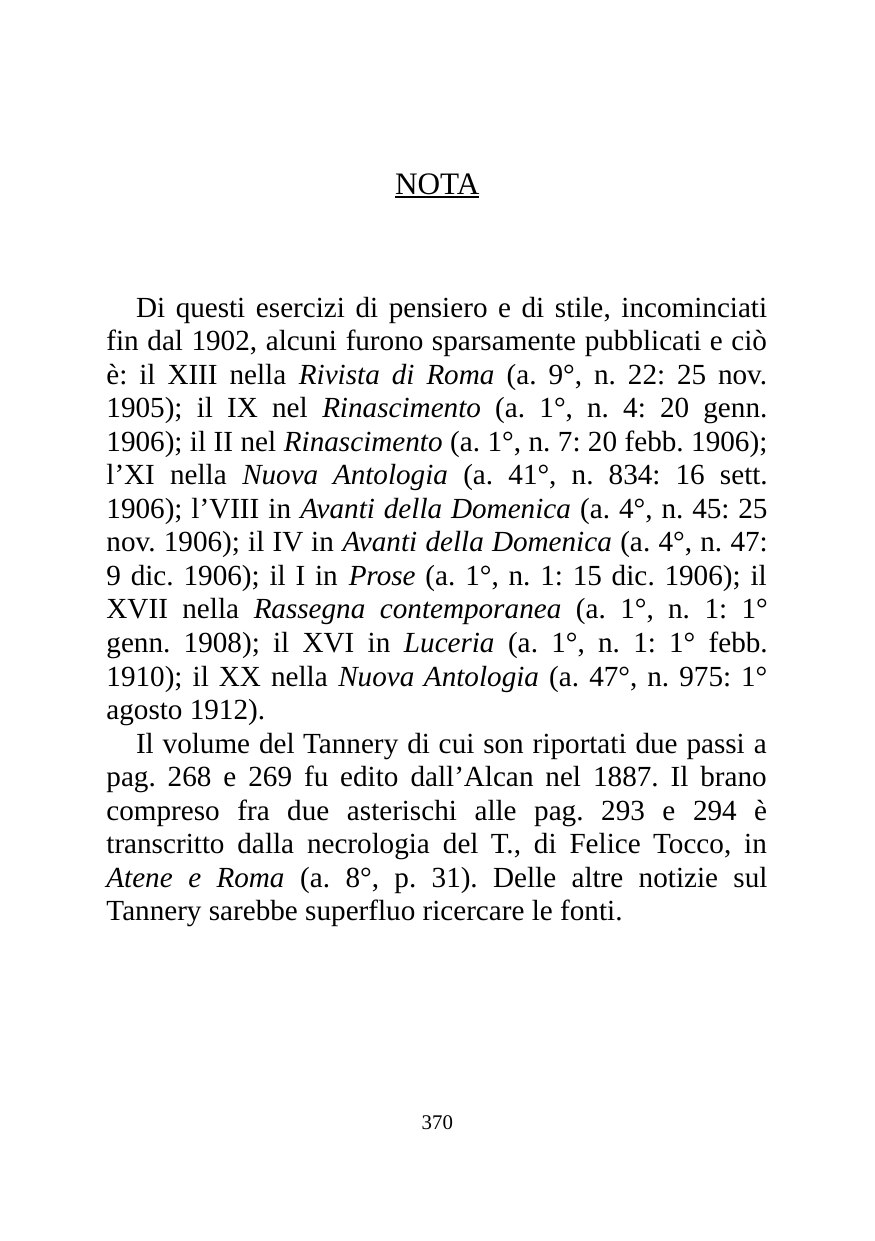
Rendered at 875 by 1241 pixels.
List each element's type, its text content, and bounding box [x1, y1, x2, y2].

text Il volume del Tannery di cui son riportati due passi a pag. 268 e 269 fu edito dall’Alcan nel 1887. Il brano compreso fra due asterischi alle pag. 293 e 294 è transcritto dalla necrologia del T., di Felice Tocco, in Atene e Roma (a. 8°, p. 31). Delle altre notizie sul Tannery sarebbe superfluo ricercare le fonti. [106, 726, 768, 927]
subtitle NOTA [106, 165, 768, 201]
text Di questi esercizi di pensiero e di stile, incominciati fin dal 1902, alcuni furono sparsamente pubblicati e ciò è: il XIII nella Rivista di Roma (a. 9°, n. 22: 25 nov. 1905); il IX nel Rinascimento (a. 1°, n. 4: 20 genn. 1906); il II nel Rinascimento (a. 1°, n. 7: 20 febb. 1906); l’XI nella Nuova Antologia (a. 41°, n. 834: 16 sett. 1906); l’VIII in Avanti della Domenica (a. 4°, n. 45: 25 nov. 1906); il IV in Avanti della Domenica (a. 4°, n. 47: 9 dic. 1906); il I in Prose (a. 1°, n. 1: 15 dic. 1906); il XVII nella Rassegna contemporanea (a. 1°, n. 1: 1° genn. 1908); il XVI in Luceria (a. 1°, n. 1: 1° febb. 1910); il XX nella Nuova Antologia (a. 47°, n. 975: 1° agosto 1912). [106, 290, 768, 726]
